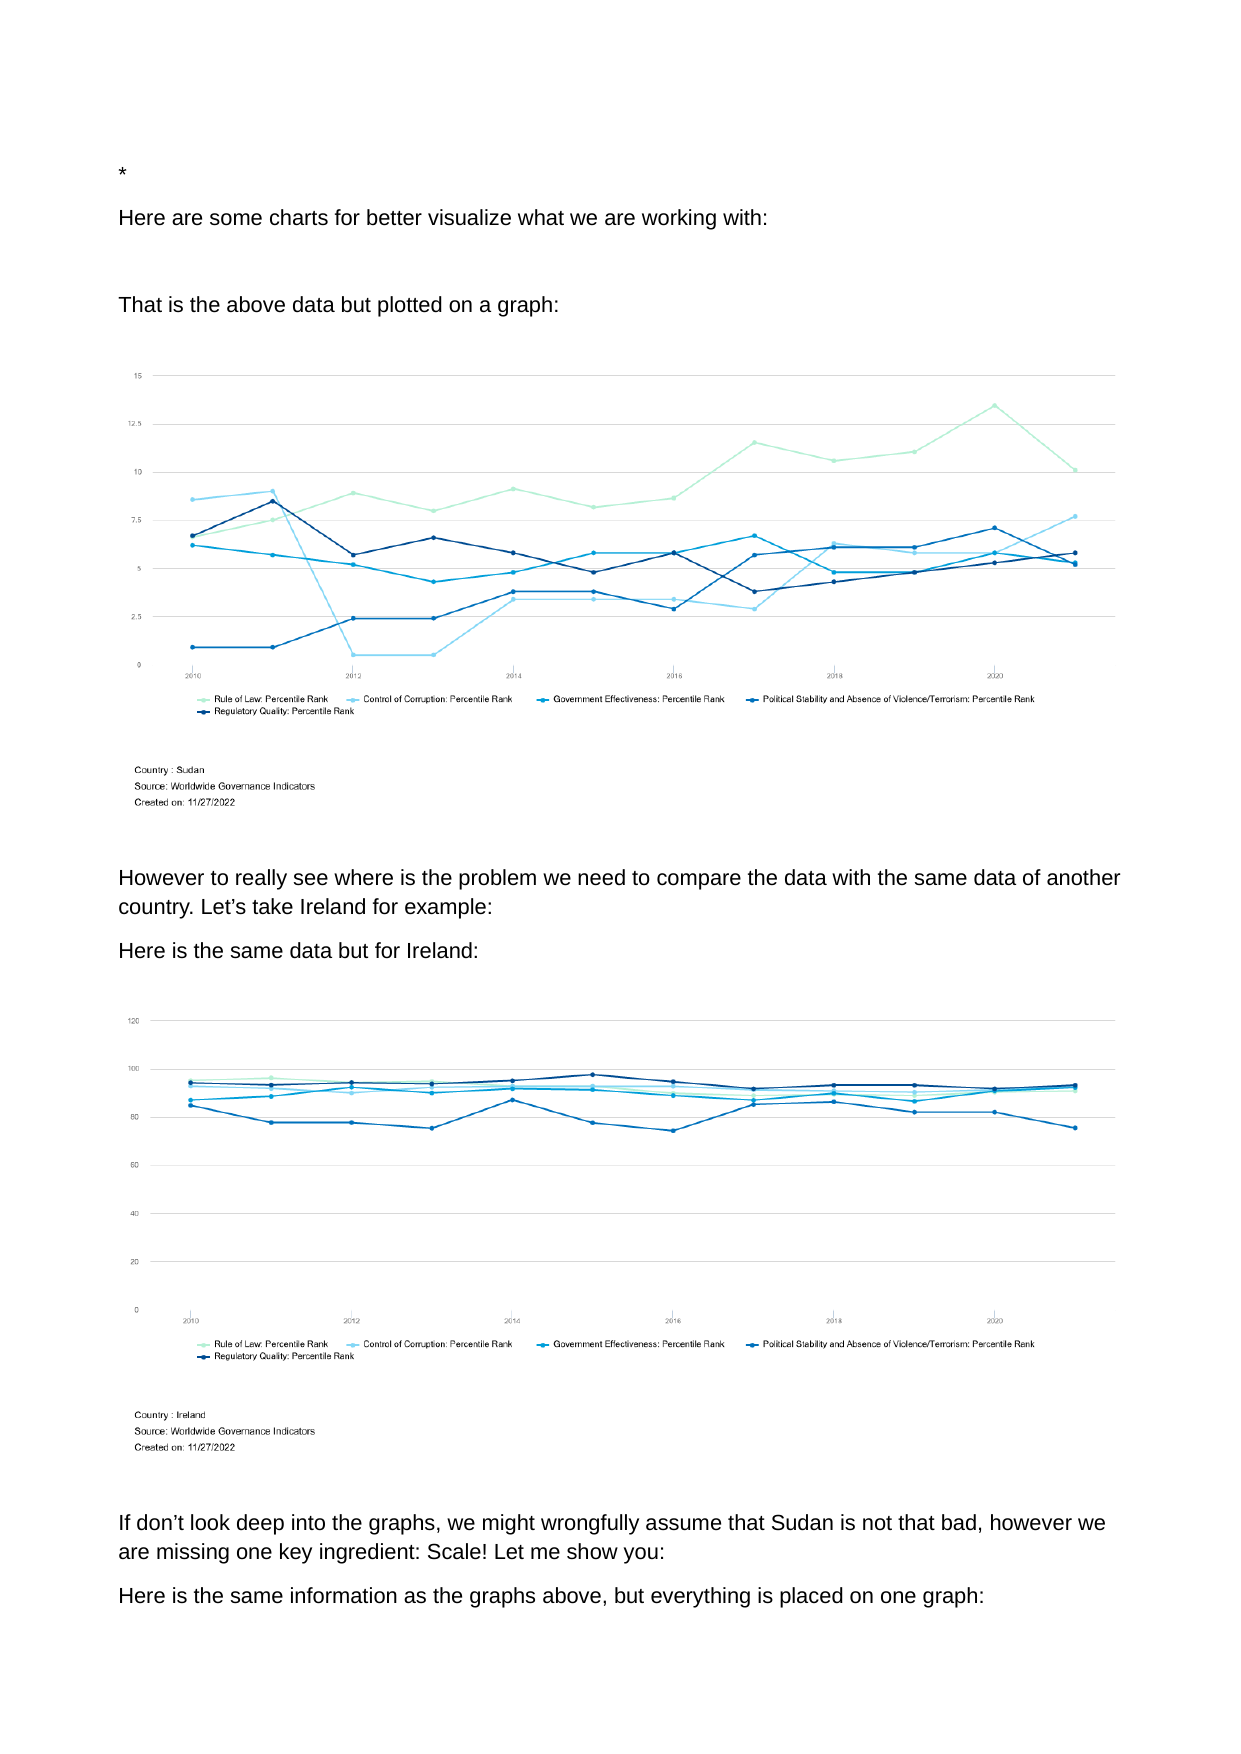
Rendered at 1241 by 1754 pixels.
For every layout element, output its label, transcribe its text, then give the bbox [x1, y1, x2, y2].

text If don’t look deep into the graphs, we might wrongfully assume that Sudan is not that bad, however we are missing one key ingredient: Scale! Let me show you: [118, 1510, 1122, 1564]
text Here is the same data but for Ireland: [118, 937, 1122, 963]
text Here is the same information as the graphs above, but everything is placed on one graph: [118, 1583, 1122, 1608]
picture [118, 335, 1123, 818]
text Here are some charts for better visualize what we are working with: [118, 205, 1122, 230]
text * [118, 162, 1122, 187]
text That is the above data but plotted on a graph: [118, 292, 1122, 317]
picture [118, 981, 1123, 1463]
text However to really see where is the problem we need to compare the data with the same data of another country. Let’s take Ireland for example: [118, 865, 1122, 919]
